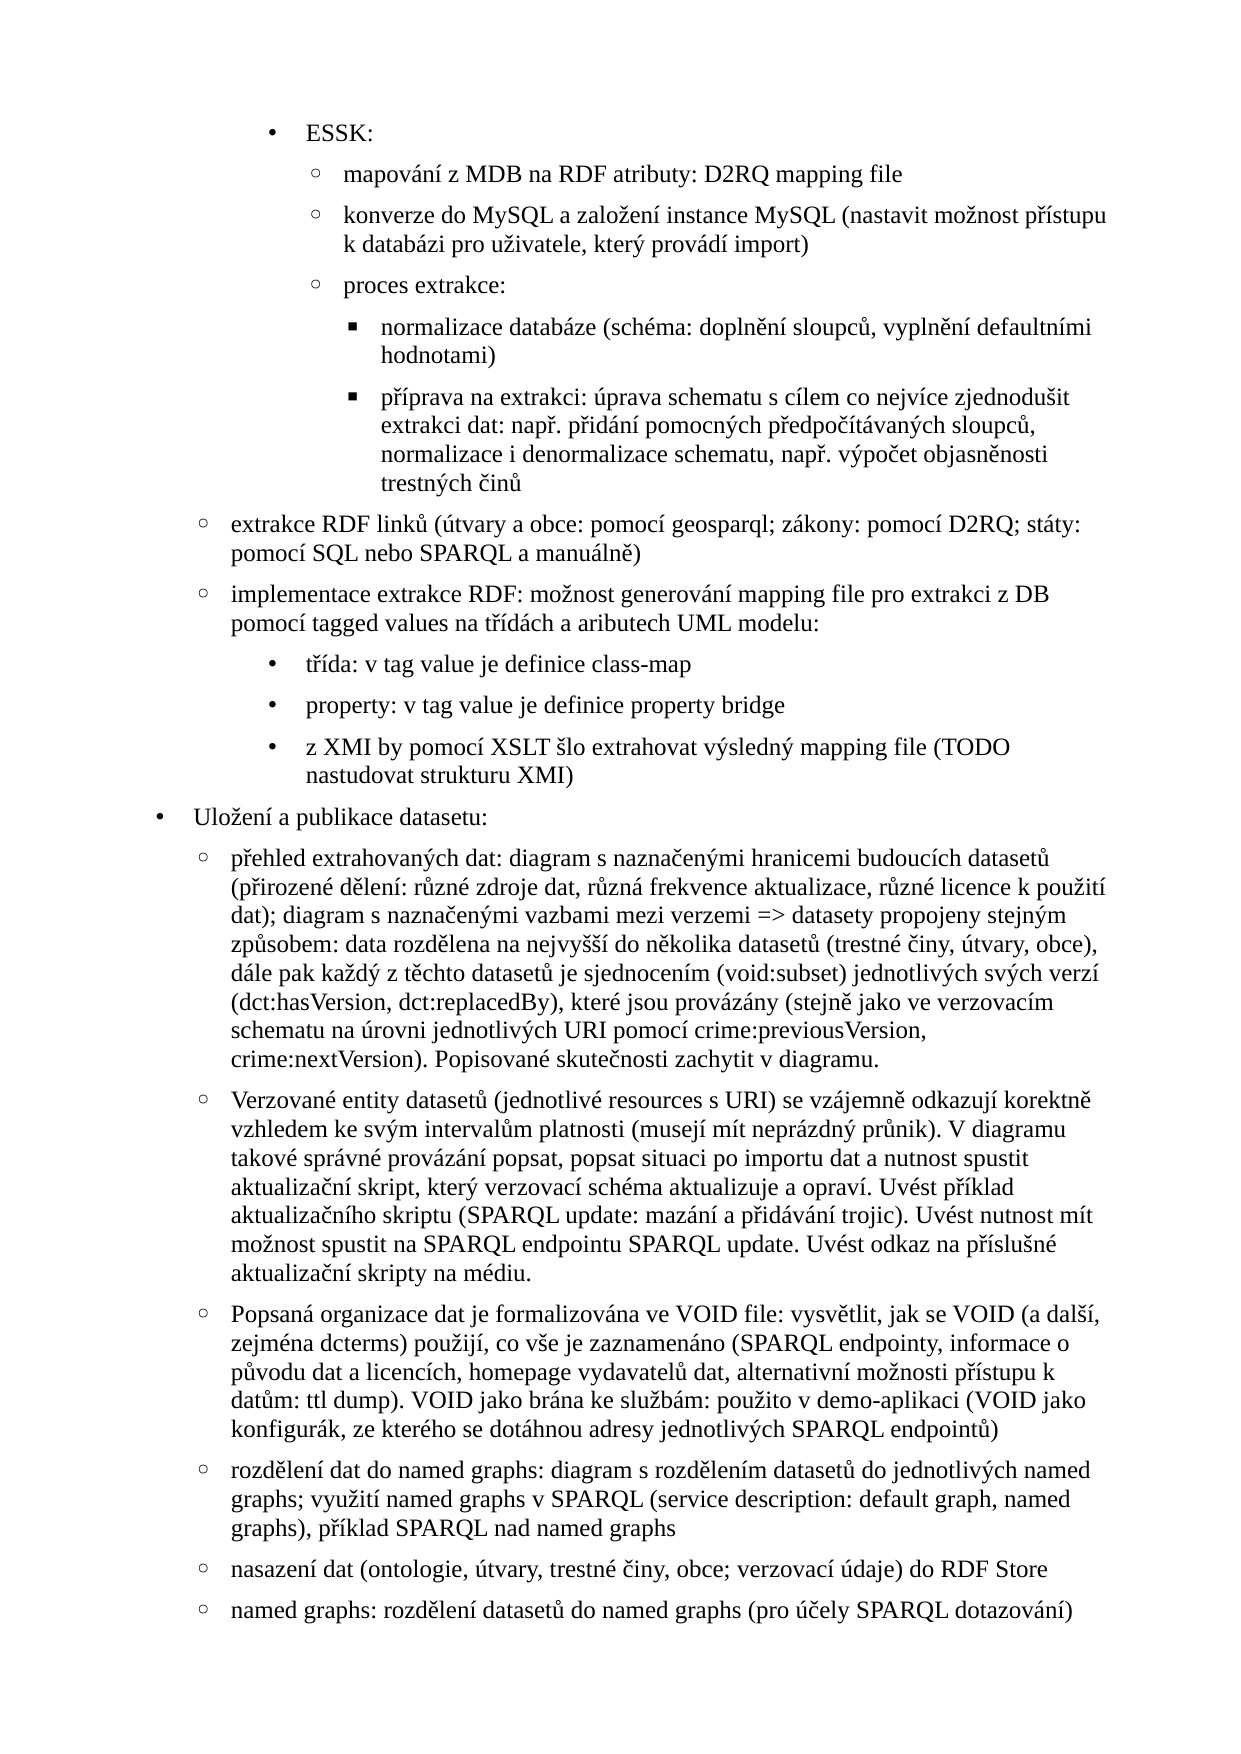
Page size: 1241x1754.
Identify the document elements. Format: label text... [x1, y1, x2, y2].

list rozdělení dat do named graphs: diagram s rozdělením datasetů do jednotlivých named graphs; využití named graphs v SPARQL (service description: default graph, named graphs), příklad SPARQL nad named graphs [193, 1456, 1122, 1542]
list mapování z MDB na RDF atributy: D2RQ mapping file [306, 159, 1122, 188]
list proces extrakce: [306, 271, 1122, 299]
list z XMI by pomocí XSLT šlo extrahovat výsledný mapping file (TODO nastudovat strukturu XMI) [268, 732, 1122, 789]
list named graphs: rozdělení datasetů do named graphs (pro účely SPARQL dotazování) [193, 1596, 1122, 1624]
list Popsaná organizace dat je formalizována ve VOID file: vysvětlit, jak se VOID (a další, zejména dcterms) použijí, co vše je zaznamenáno (SPARQL endpointy, informace o původu dat a licencích, homepage vydavatelů dat, alternativní možnosti přístupu k datům: ttl dump). VOID jako brána ke službám: použito v demo-aplikaci (VOID jako konfigurák, ze kterého se dotáhnou adresy jednotlivých SPARQL endpointů) [193, 1299, 1122, 1443]
list property: v tag value je definice property bridge [268, 691, 1122, 719]
list přehled extrahovaných dat: diagram s naznačenými hranicemi budoucích datasetů (přirozené dělení: různé zdroje dat, různá frekvence aktualizace, různé licence k použití dat); diagram s naznačenými vazbami mezi verzemi => datasety propojeny stejným způsobem: data rozdělena na nejvyšší do několika datasetů (trestné činy, útvary, obce), dále pak každý z těchto datasetů je sjednocením (void:subset) jednotlivých svých verzí (dct:hasVersion, dct:replacedBy), které jsou provázány (stejně jako ve verzovacím schematu na úrovni jednotlivých URI pomocí crime:previousVersion, crime:nextVersion). Popisované skutečnosti zachytit v diagramu. [193, 843, 1122, 1073]
list normalizace databáze (schéma: doplnění sloupců, vyplnění defaultními hodnotami) [343, 312, 1122, 369]
list příprava na extrakci: úprava schematu s cílem co nejvíce zjednodušit extrakci dat: např. přidání pomocných předpočítávaných sloupců, normalizace i denormalizace schematu, např. výpočet objasněnosti trestných činů [343, 382, 1122, 497]
list ESSK: [268, 118, 1122, 147]
list konverze do MySQL a založení instance MySQL (nastavit možnost přístupu k databázi pro uživatele, který provádí import) [306, 201, 1122, 258]
list Uložení a publikace datasetu: [156, 802, 1122, 831]
list extrakce RDF linků (útvary a obce: pomocí geosparql; zákony: pomocí D2RQ; státy: pomocí SQL nebo SPARQL a manuálně) [193, 509, 1122, 567]
list třída: v tag value je definice class-map [268, 649, 1122, 678]
list Verzované entity datasetů (jednotlivé resources s URI) se vzájemně odkazují korektně vzhledem ke svým intervalům platnosti (musejí mít neprázdný průnik). V diagramu takové správné provázání popsat, popsat situaci po importu dat a nutnost spustit aktualizační skript, který verzovací schéma aktualizuje a opraví. Uvést příklad aktualizačního skriptu (SPARQL update: mazání a přidávání trojic). Uvést nutnost mít možnost spustit na SPARQL endpointu SPARQL update. Uvést odkaz na příslušné aktualizační skripty na médiu. [193, 1086, 1122, 1287]
list implementace extrakce RDF: možnost generování mapping file pro extrakci z DB pomocí tagged values na třídách a aributech UML modelu: [193, 579, 1122, 637]
list nasazení dat (ontologie, útvary, trestné činy, obce; verzovací údaje) do RDF Store [193, 1554, 1122, 1583]
